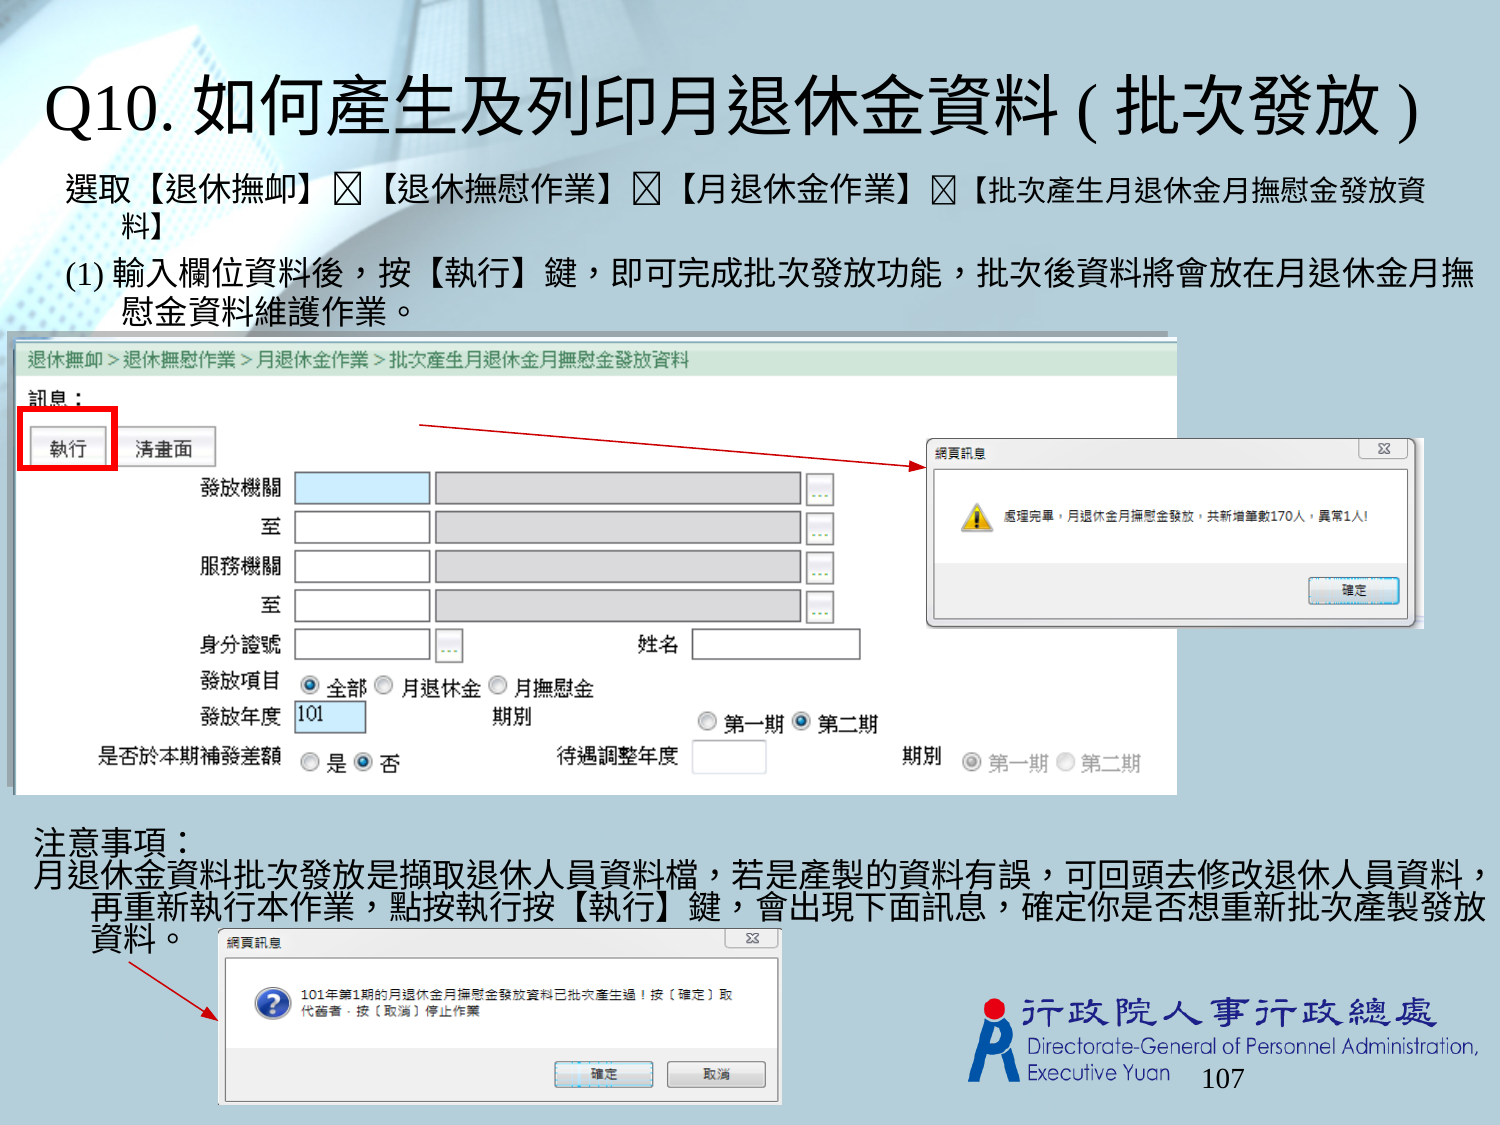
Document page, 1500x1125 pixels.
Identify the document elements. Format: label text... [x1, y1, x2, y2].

list 選取【退休撫卹】【退休撫慰作業】【月退休金作業】【批次產生月退休金月撫慰金發放資料】 (1)輸入欄位資料後，按【執行】鍵，即可完成批次發放功能，批次後資料將會放在月退休金月撫慰金資料維護作業。 [0, 161, 1495, 847]
text_box 注意事項： 月退休金資料批次發放是擷取退休人員資料檔，若是產製的資料有誤，可回頭去修改退休人員資料，再重新執行本作業，點按執行按【執行】鍵，會出現下面訊息，確定你是否想重新批次產製發放資料。 [19, 822, 1500, 988]
text_box [1185, 1058, 1499, 1125]
picture [218, 928, 782, 1105]
title Q10.如何產生及列印月退休金資料(批次發放) [29, 31, 1500, 126]
picture [926, 438, 1424, 629]
